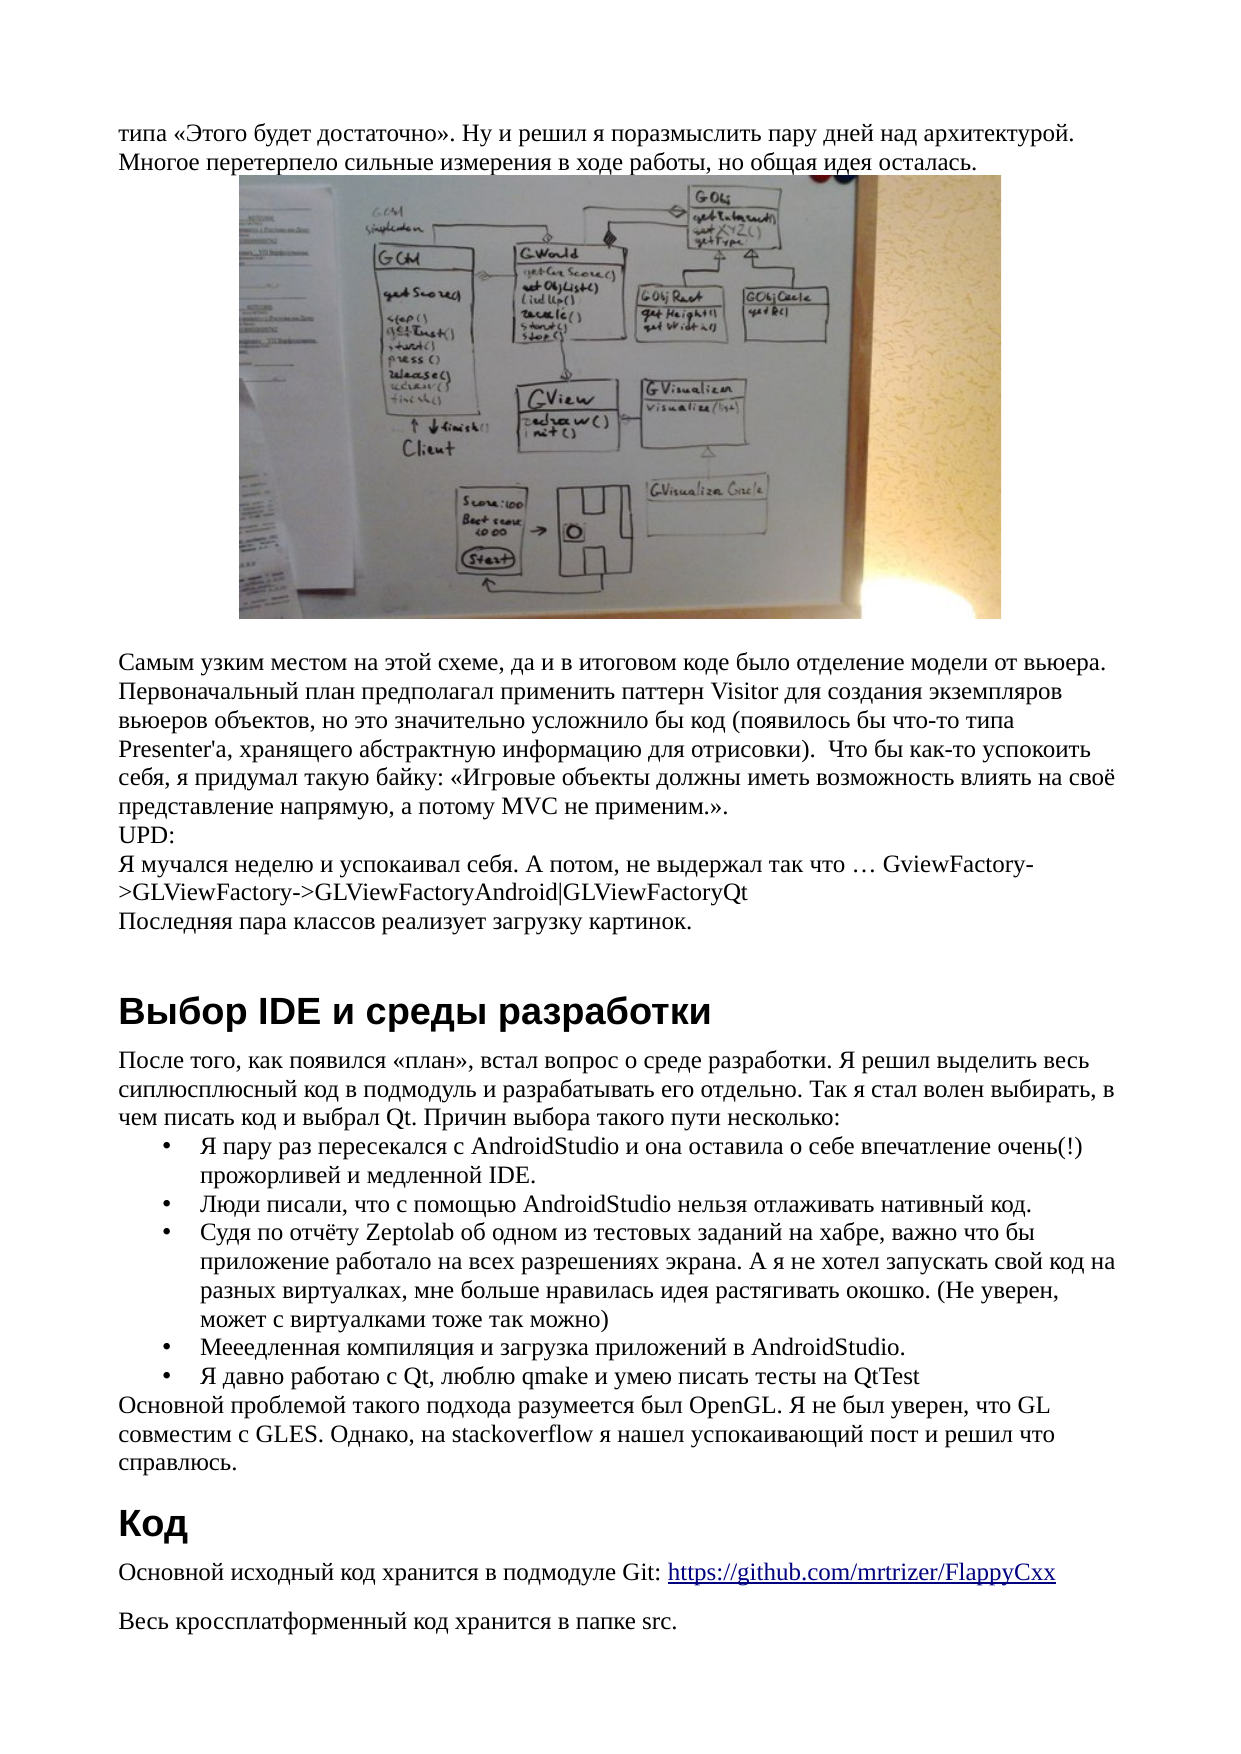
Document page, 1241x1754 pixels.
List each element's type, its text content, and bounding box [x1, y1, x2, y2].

subtitle Код [118, 1501, 1122, 1545]
text Весь кроссплатформенный код хранится в папке src. [118, 1606, 1122, 1635]
text Я мучался неделю и успокаивал себя. А потом, не выдержал так что … GviewFactory->GLViewFactory->GLViewFactoryAndroid|GLViewFactoryQt Последняя пара классов реализует загрузку картинок. [118, 849, 1122, 935]
text UPD: [118, 820, 1122, 849]
list Судя по отчёту Zeptolab об одном из тестовых заданий на хабре, важно что бы приложение работало на всех разрешениях экрана. А я не хотел запускать свой код на разных виртуалках, мне больше нравилась идея растягивать окошко. (Не уверен, может с виртуалками тоже так можно) [162, 1217, 1122, 1332]
picture [239, 175, 1002, 619]
text типа «Этого будет достаточно». Ну и решил я поразмыслить пару дней над архитектурой. Многое перетерпело сильные измерения в ходе работы, но общая идея осталась. [118, 118, 1122, 176]
subtitle Выбор IDE и среды разработки [118, 989, 1122, 1032]
list Я давно работаю с Qt, люблю qmake и умею писать тесты на QtTest [162, 1361, 1122, 1390]
list Я пару раз пересекался с AndroidStudio и она оставила о себе впечатление очень(!) прожорливей и медленной IDE. [162, 1131, 1122, 1189]
text Основной проблемой такого подхода разумеется был OpenGL. Я не был уверен, что GL совместим с GLES. Однако, на stackoverflow я нашел успокаивающий пост и решил что справлюсь. [118, 1390, 1122, 1476]
list Люди писали, что с помощью AndroidStudio нельзя отлаживать нативный код. [162, 1189, 1122, 1217]
text Самым узким местом на этой схеме, да и в итоговом коде было отделение модели от вьюера. Первоначальный план предполагал применить паттерн Visitor для создания экземпляров вьюеров объектов, но это значительно усложнило бы код (появилось бы что-то типа Presenter'а, хранящего абстрактную информацию для отрисовки). Что бы как-то успокоить себя, я придумал такую байку: «Игровые объекты должны иметь возможность влиять на своё представление напрямую, а потому MVC не применим.». [118, 647, 1122, 820]
text Основной исходный код хранится в подмодуле Git: https://github.com/mrtrizer/FlappyCxx [118, 1557, 1122, 1586]
list Мееедленная компиляция и загрузка приложений в AndroidStudio. [162, 1332, 1122, 1361]
text После того, как появился «план», встал вопрос о среде разработки. Я решил выделить весь сиплюсплюсный код в подмодуль и разрабатывать его отдельно. Так я стал волен выбирать, в чем писать код и выбрал Qt. Причин выбора такого пути несколько: [118, 1045, 1122, 1131]
